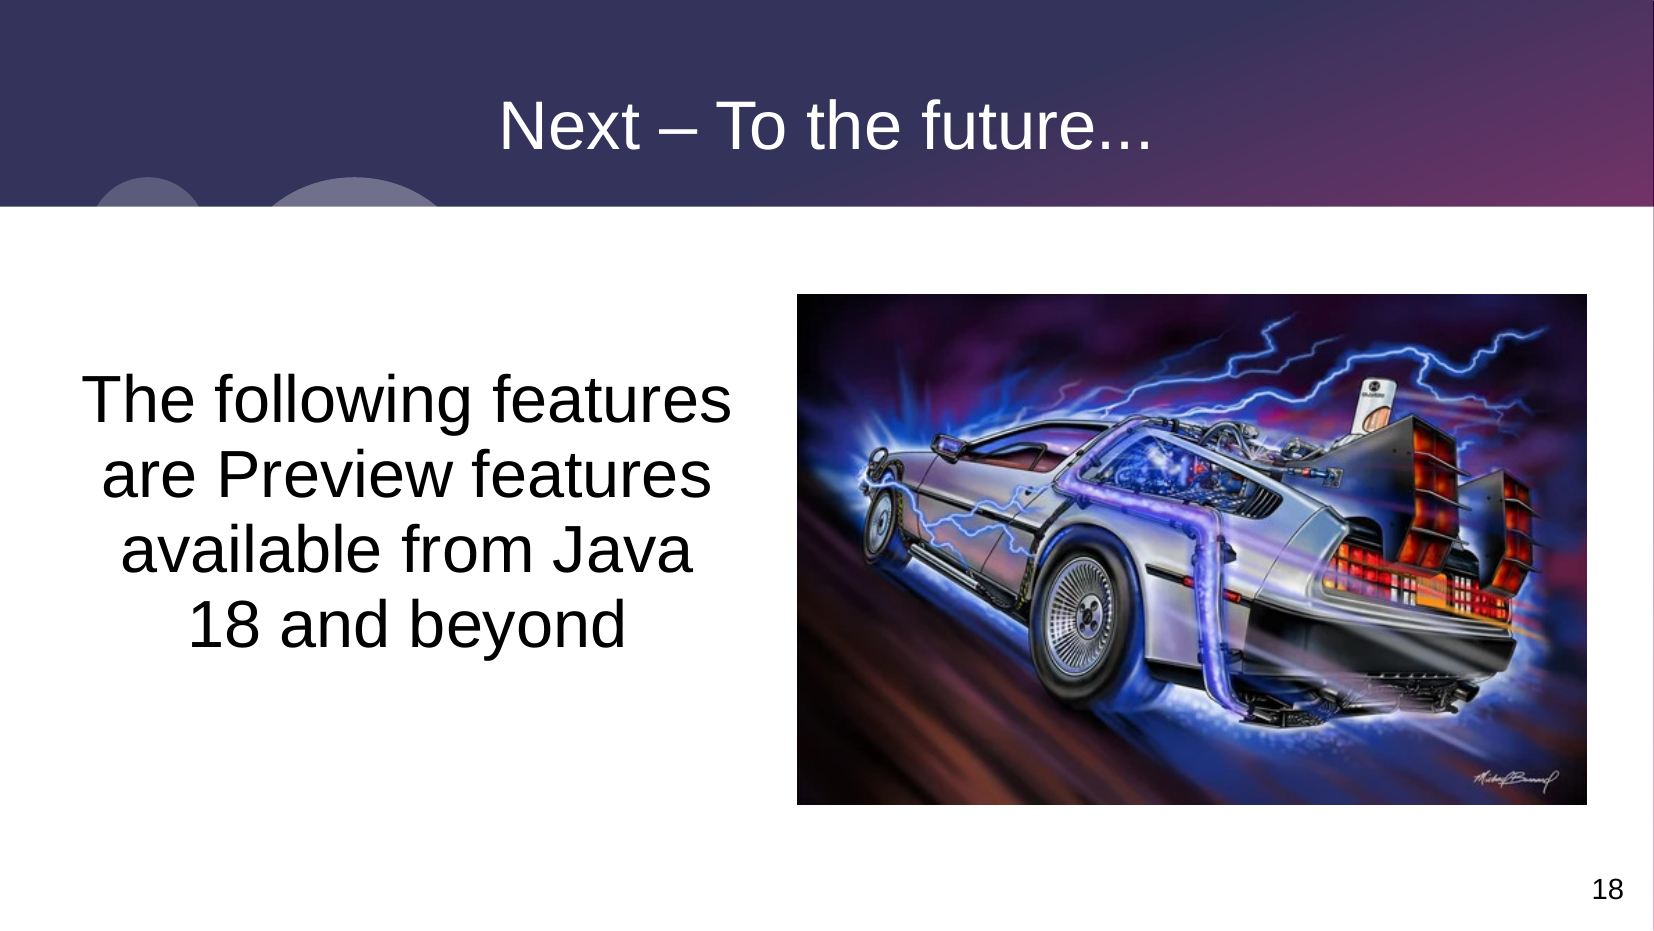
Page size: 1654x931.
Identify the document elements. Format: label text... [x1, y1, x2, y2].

subtitle The following features are Preview features available from Java 18 and beyond [76, 236, 739, 863]
picture [797, 294, 1587, 805]
title Next – To the future... [88, 44, 1565, 207]
